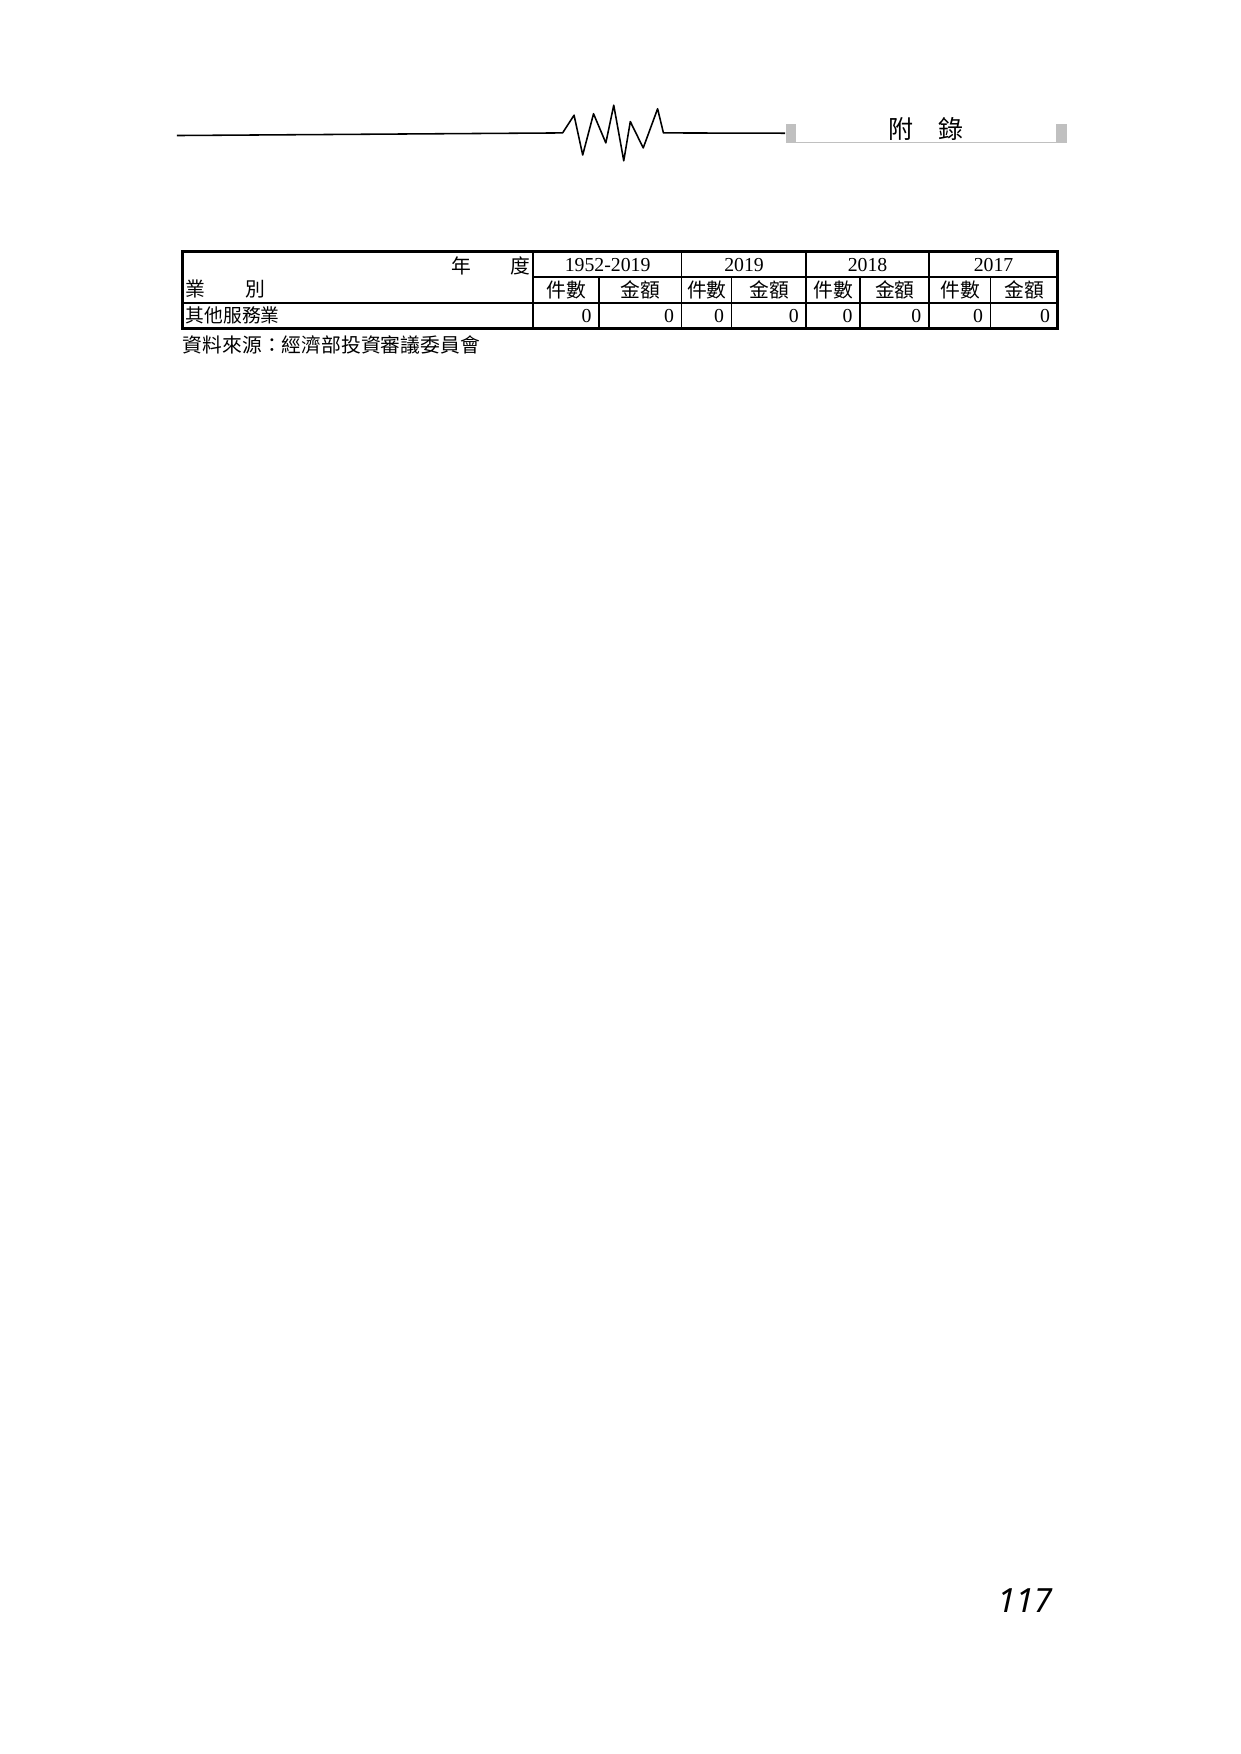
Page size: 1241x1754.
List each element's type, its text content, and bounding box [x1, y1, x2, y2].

table_cell 金額 [861, 278, 928, 302]
table_cell 金額 [600, 278, 681, 302]
text 資料來源：經濟部投資審議委員會 [183, 330, 1058, 358]
table_cell 金額 [732, 278, 805, 302]
table_header 年 度 業 別 [184, 253, 532, 302]
table_header 1952-2019 [534, 253, 681, 276]
table_cell 金額 [991, 278, 1056, 302]
table_cell 其他服務業 [184, 304, 532, 327]
table_cell 0 [682, 304, 731, 327]
table_cell 0 [930, 304, 990, 327]
table_header 2018 [807, 253, 928, 276]
table_cell 0 [732, 304, 805, 327]
table_header 2017 [930, 253, 1056, 276]
table_cell 件數 [930, 278, 990, 302]
table_cell 0 [534, 304, 598, 327]
table_cell 件數 [682, 278, 731, 302]
table_cell 件數 [807, 278, 859, 302]
table_header 2019 [682, 253, 805, 276]
table_cell 0 [861, 304, 928, 327]
table_cell 0 [807, 304, 859, 327]
table_cell 0 [991, 304, 1056, 327]
table_cell 0 [600, 304, 681, 327]
table_cell 件數 [534, 278, 598, 302]
